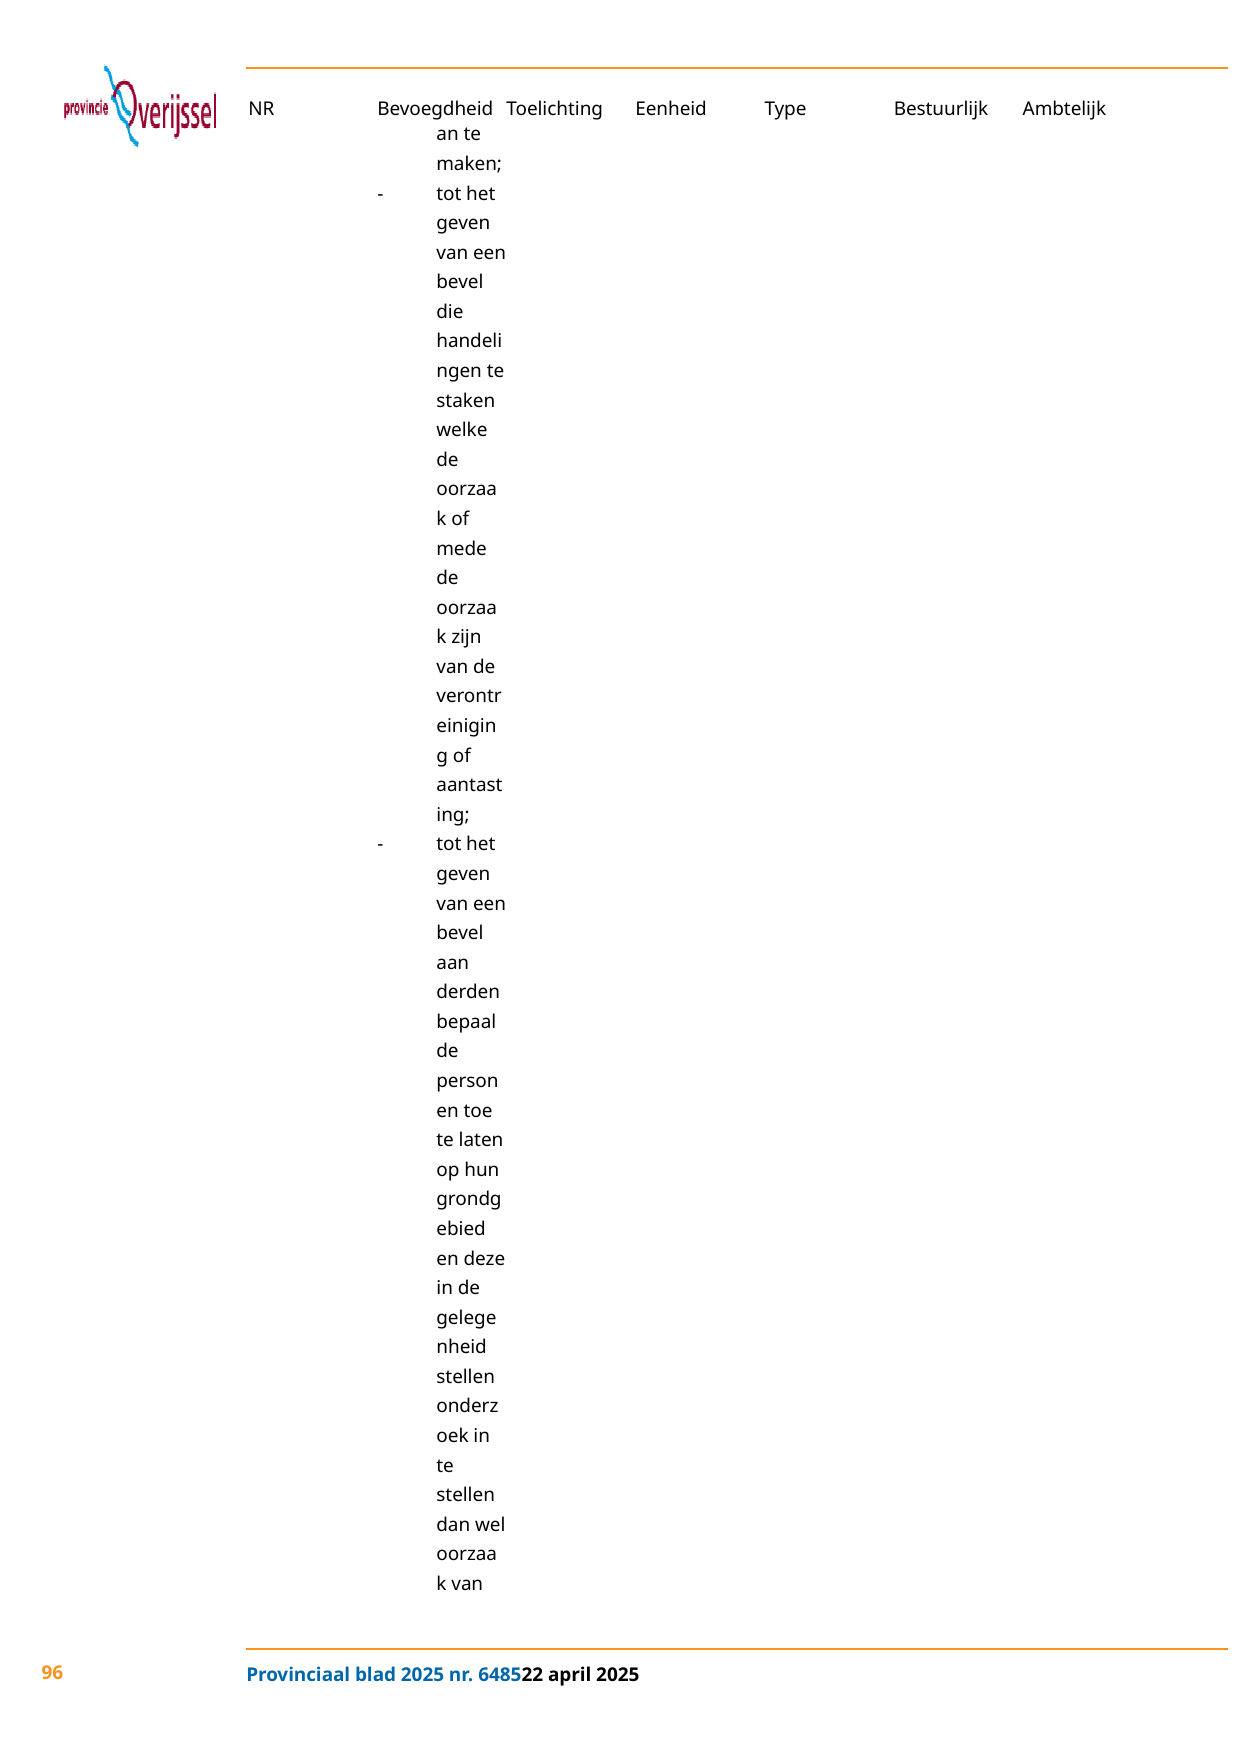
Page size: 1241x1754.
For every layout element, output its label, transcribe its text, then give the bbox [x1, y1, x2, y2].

table_cell an te maken; tot het geven van een bevel die handelingen te staken welke de oorzaak of mede de oorzaak zijn van de verontreiniging of aantasting; tot het geven van een bevel aan derden bepaalde personen toe te laten op hun grondgebied en deze in de gelegenheid stellen onderzoek in te stellen dan wel oorzaak van [377, 121, 506, 1596]
table_cell [635, 121, 764, 1596]
table_cell [764, 121, 893, 1596]
table_header Eenheid [635, 95, 764, 121]
table_header Bevoegdheid [377, 95, 506, 121]
table_cell [248, 121, 377, 1596]
table_header Toelichting [506, 95, 635, 121]
table_header Bestuurlijk [894, 95, 1022, 121]
picture [41, 47, 231, 172]
table_cell [1023, 121, 1152, 1596]
table_cell [894, 121, 1022, 1596]
table_cell [506, 121, 635, 1596]
table_header NR [248, 95, 377, 121]
table_header Type [764, 95, 893, 121]
table_header Ambtelijk [1023, 95, 1152, 121]
